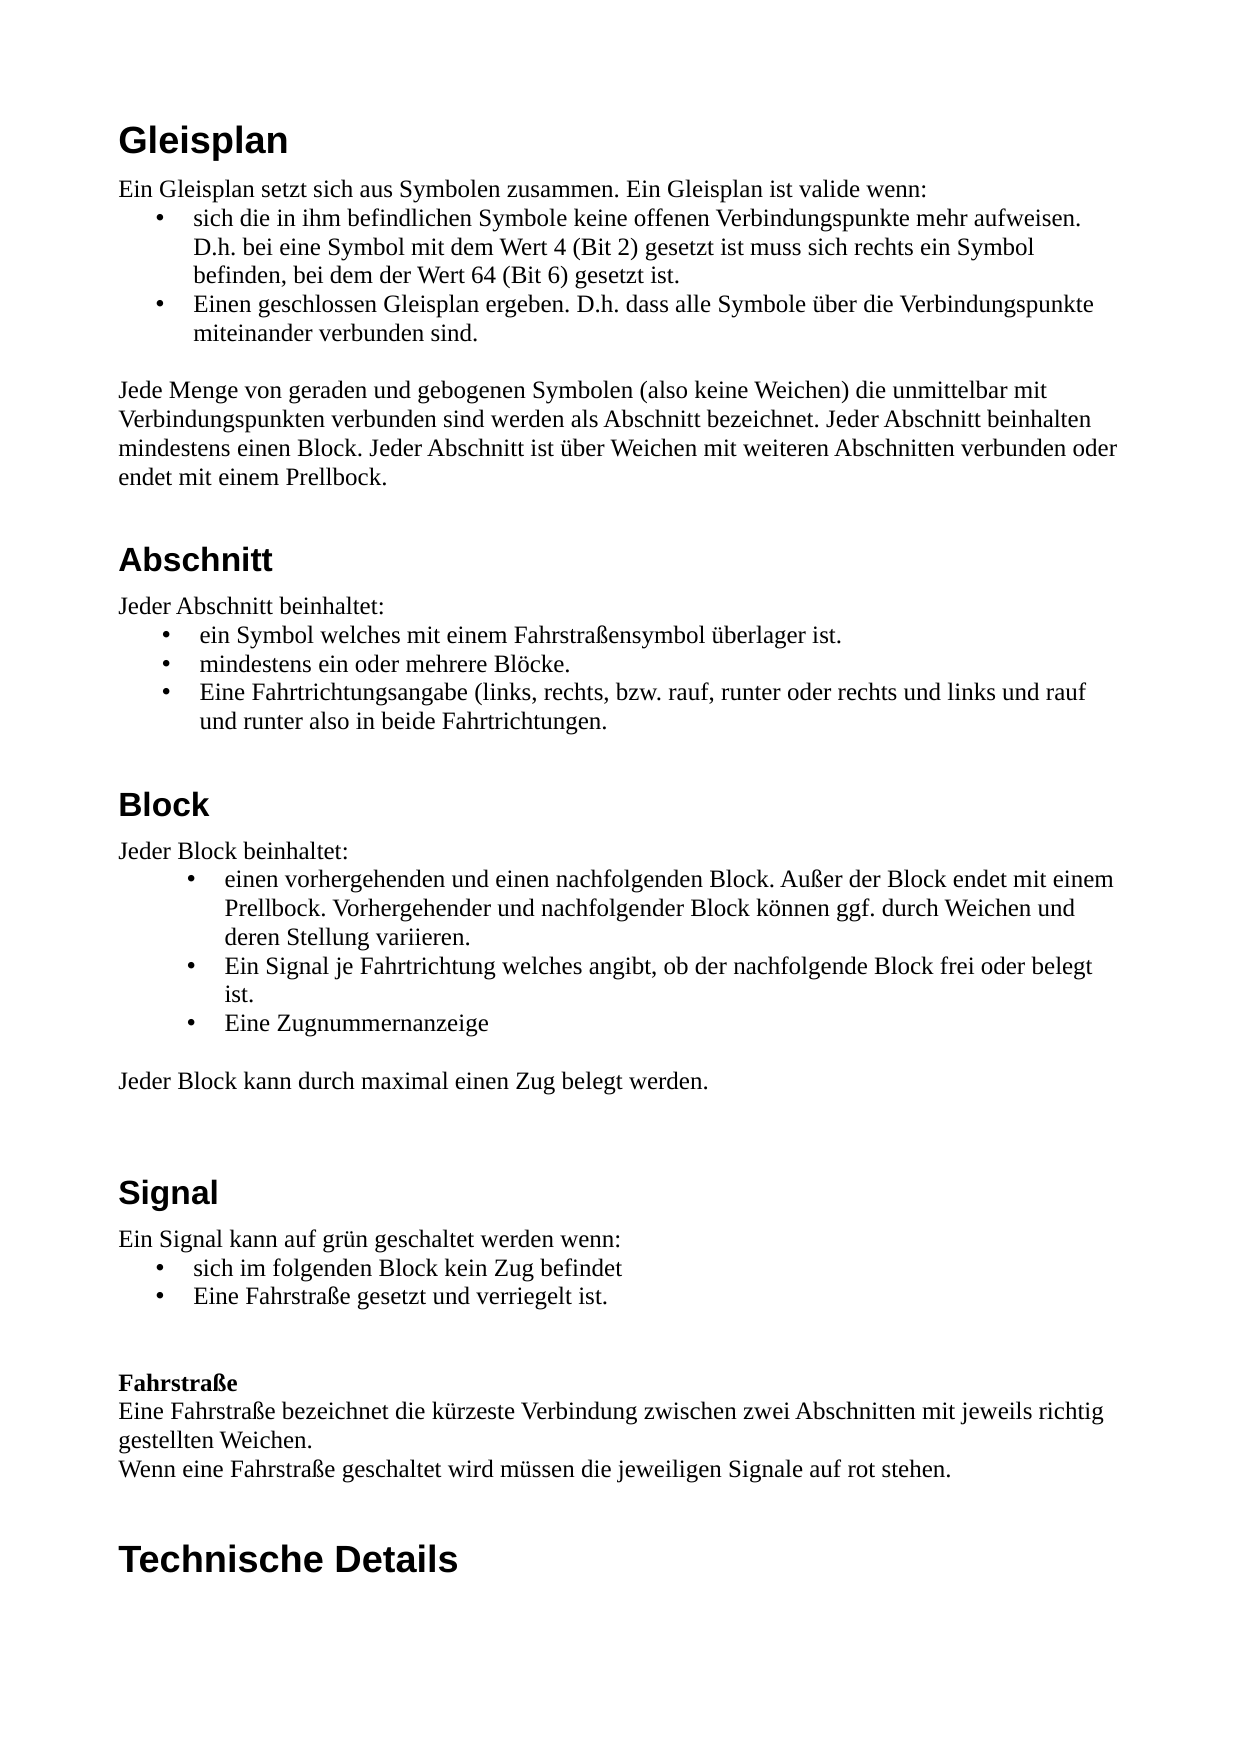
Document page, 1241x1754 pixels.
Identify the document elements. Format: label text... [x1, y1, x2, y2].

list Eine Fahrstraße gesetzt und verriegelt ist. [156, 1281, 1122, 1310]
text Jede Menge von geraden und gebogenen Symbolen (also keine Weichen) die unmittelbar mit Verbindungspunkten verbunden sind werden als Abschnitt bezeichnet. Jeder Abschnitt beinhalten mindestens einen Block. Jeder Abschnitt ist über Weichen mit weiteren Abschnitten verbunden oder endet mit einem Prellbock. [118, 376, 1122, 491]
subtitle Abschnitt [118, 540, 1122, 579]
list Ein Signal je Fahrtrichtung welches angibt, ob der nachfolgende Block frei oder belegt ist. [187, 951, 1122, 1008]
subtitle Block [118, 784, 1122, 823]
text Ein Signal kann auf grün geschaltet werden wenn: [118, 1224, 1122, 1253]
text Fahrstraße [118, 1368, 1122, 1396]
list einen vorhergehenden und einen nachfolgenden Block. Außer der Block endet mit einem Prellbock. Vorhergehender und nachfolgender Block können ggf. durch Weichen und deren Stellung variieren. [187, 864, 1122, 951]
list sich im folgenden Block kein Zug befindet [156, 1253, 1122, 1281]
text Wenn eine Fahrstraße geschaltet wird müssen die jeweiligen Signale auf rot stehen. [118, 1454, 1122, 1483]
subtitle Gleisplan [118, 118, 1122, 162]
list ein Symbol welches mit einem Fahrstraßensymbol überlager ist. [162, 620, 1122, 649]
text Jeder Block kann durch maximal einen Zug belegt werden. [118, 1066, 1122, 1094]
list mindestens ein oder mehrere Blöcke. [162, 649, 1122, 677]
text Ein Gleisplan setzt sich aus Symbolen zusammen. Ein Gleisplan ist valide wenn: [118, 174, 1122, 203]
list sich die in ihm befindlichen Symbole keine offenen Verbindungspunkte mehr aufweisen. D.h. bei eine Symbol mit dem Wert 4 (Bit 2) gesetzt ist muss sich rechts ein Symbol befinden, bei dem der Wert 64 (Bit 6) gesetzt ist. [156, 203, 1122, 289]
text Eine Fahrstraße bezeichnet die kürzeste Verbindung zwischen zwei Abschnitten mit jeweils richtig gestellten Weichen. [118, 1396, 1122, 1454]
text Jeder Block beinhaltet: [118, 836, 1122, 864]
list Einen geschlossen Gleisplan ergeben. D.h. dass alle Symbole über die Verbindungspunkte miteinander verbunden sind. [156, 289, 1122, 347]
list Eine Zugnummernanzeige [187, 1008, 1122, 1037]
subtitle Signal [118, 1173, 1122, 1211]
text Jeder Abschnitt beinhaltet: [118, 591, 1122, 620]
subtitle Technische Details [118, 1536, 1122, 1580]
list Eine Fahrtrichtungsangabe (links, rechts, bzw. rauf, runter oder rechts und links und rauf und runter also in beide Fahrtrichtungen. [162, 677, 1122, 735]
